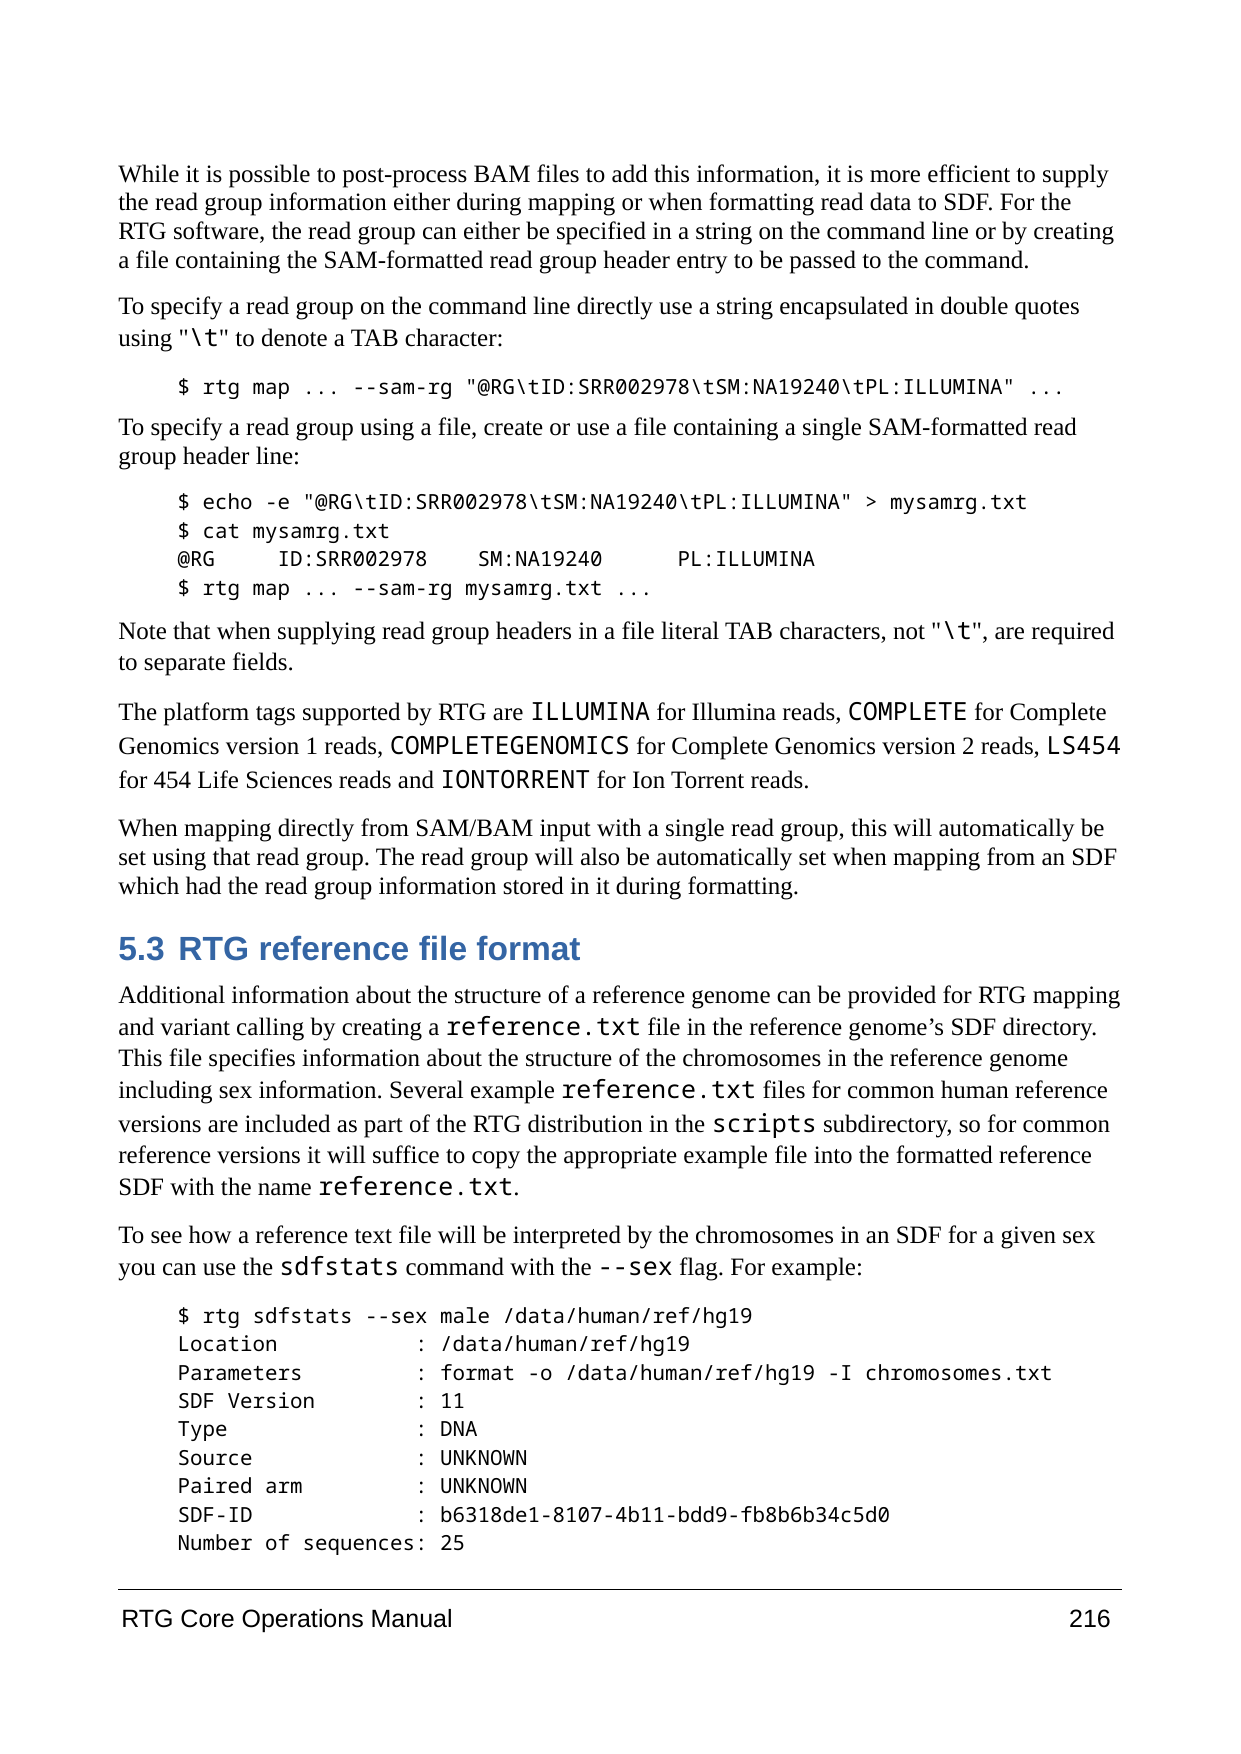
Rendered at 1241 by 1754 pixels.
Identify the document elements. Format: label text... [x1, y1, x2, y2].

text To specify a read group using a file, create or use a file containing a single SAM-formatted read group header line: [118, 412, 1122, 469]
text Additional information about the structure of a reference genome can be provided for RTG mapping and variant calling by creating a reference.txt file in the reference genome’s SDF directory. This file specifies information about the structure of the chromosomes in the reference genome including sex information. Several example reference.txt files for common human reference versions are included as part of the RTG distribution in the scripts subdirectory, so for common reference versions it will suffice to copy the appropriate example file into the formatted reference SDF with the name reference.txt. [118, 980, 1122, 1202]
text $ rtg map ... --sam-rg "@RG\tID:SRR002978\tSM:NA19240\tPL:ILLUMINA" ... [177, 372, 1122, 400]
text Type : DNA [177, 1414, 1122, 1443]
text Number of sequences: 25 [177, 1528, 1122, 1557]
text SDF-ID : b6318de1-8107-4b11-bdd9-fb8b6b34c5d0 [177, 1500, 1122, 1528]
text To specify a read group on the command line directly use a string encapsulated in double quotes using "\t" to denote a TAB character: [118, 291, 1122, 354]
text Location : /data/human/ref/hg19 [177, 1329, 1122, 1358]
text While it is possible to post-process BAM files to add this information, it is more efficient to supply the read group information either during mapping or when formatting read data to SDF. For the RTG software, the read group can either be specified in a string on the command line or by creating a file containing the SAM-formatted read group header entry to be passed to the command. [118, 159, 1122, 274]
text SDF Version : 11 [177, 1386, 1122, 1414]
text $ echo -e "@RG\tID:SRR002978\tSM:NA19240\tPL:ILLUMINA" > mysamrg.txt [177, 487, 1122, 516]
text To see how a reference text file will be interpreted by the chromosomes in an SDF for a given sex you can use the sdfstats command with the --sex flag. For example: [118, 1220, 1122, 1283]
text The platform tags supported by RTG are ILLUMINA for Illumina reads, COMPLETE for Complete Genomics version 1 reads, COMPLETEGENOMICS for Complete Genomics version 2 reads, LS454 for 454 Life Sciences reads and IONTORRENT for Ion Torrent reads. [118, 693, 1122, 796]
text @RG ID:SRR002978 SM:NA19240 PL:ILLUMINA [177, 544, 1122, 573]
text $ cat mysamrg.txt [177, 516, 1122, 544]
text $ rtg map ... --sam-rg mysamrg.txt ... [177, 573, 1122, 601]
text Parameters : format -o /data/human/ref/hg19 -I chromosomes.txt [177, 1358, 1122, 1386]
text Paired arm : UNKNOWN [177, 1471, 1122, 1500]
text Source : UNKNOWN [177, 1443, 1122, 1471]
text Note that when supplying read group headers in a file literal TAB characters, not "\t", are required to separate fields. [118, 613, 1122, 676]
text When mapping directly from SAM/BAM input with a single read group, this will automatically be set using that read group. The read group will also be automatically set when mapping from an SDF which had the read group information stored in it during formatting. [118, 813, 1122, 899]
text $ rtg sdfstats --sex male /data/human/ref/hg19 [177, 1301, 1122, 1329]
subtitle RTG reference file format [118, 929, 1122, 968]
